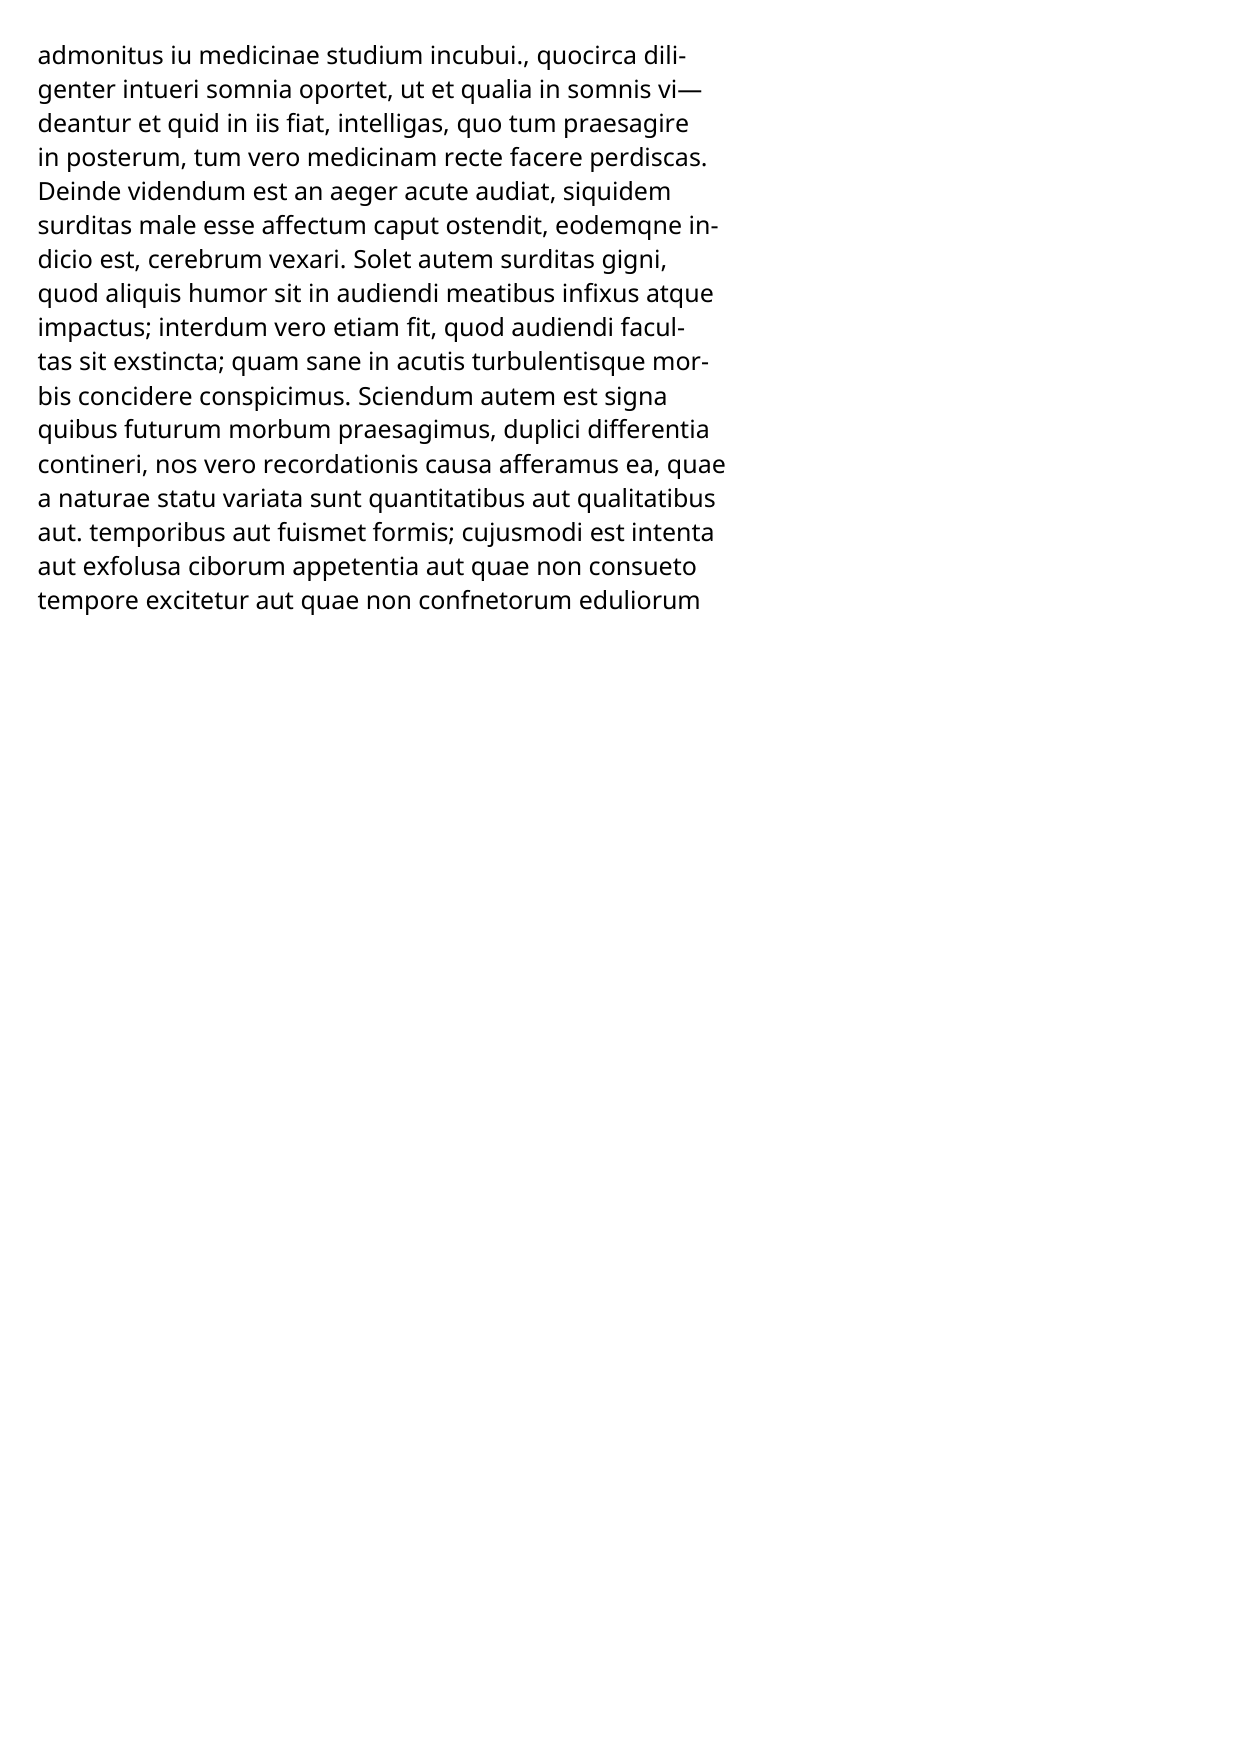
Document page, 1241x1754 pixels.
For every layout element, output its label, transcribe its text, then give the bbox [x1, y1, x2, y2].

text admonitus iu medicinae studium incubui., quocirca dili- genter intueri somnia oportet, ut et qualia in somnis vi— deantur et quid in iis fiat, intelligas, quo tum praesagire in posterum, tum vero medicinam recte facere perdiscas. Deinde videndum est an aeger acute audiat, siquidem surditas male esse affectum caput ostendit, eodemqne in- dicio est, cerebrum vexari. Solet autem surditas gigni, quod aliquis humor sit in audiendi meatibus infixus atque impactus; interdum vero etiam fit, quod audiendi facul- tas sit exstincta; quam sane in acutis turbulentisque mor- bis concidere conspicimus. Sciendum autem est signa quibus futurum morbum praesagimus, duplici differentia contineri, nos vero recordationis causa afferamus ea, quae a naturae statu variata sunt quantitatibus aut qualitatibus aut. temporibus aut fuismet formis; cujusmodi est intenta aut exfolusa ciborum appetentia aut quae non consueto tempore excitetur aut quae non confnetorum eduliorum [37, 37, 1203, 617]
